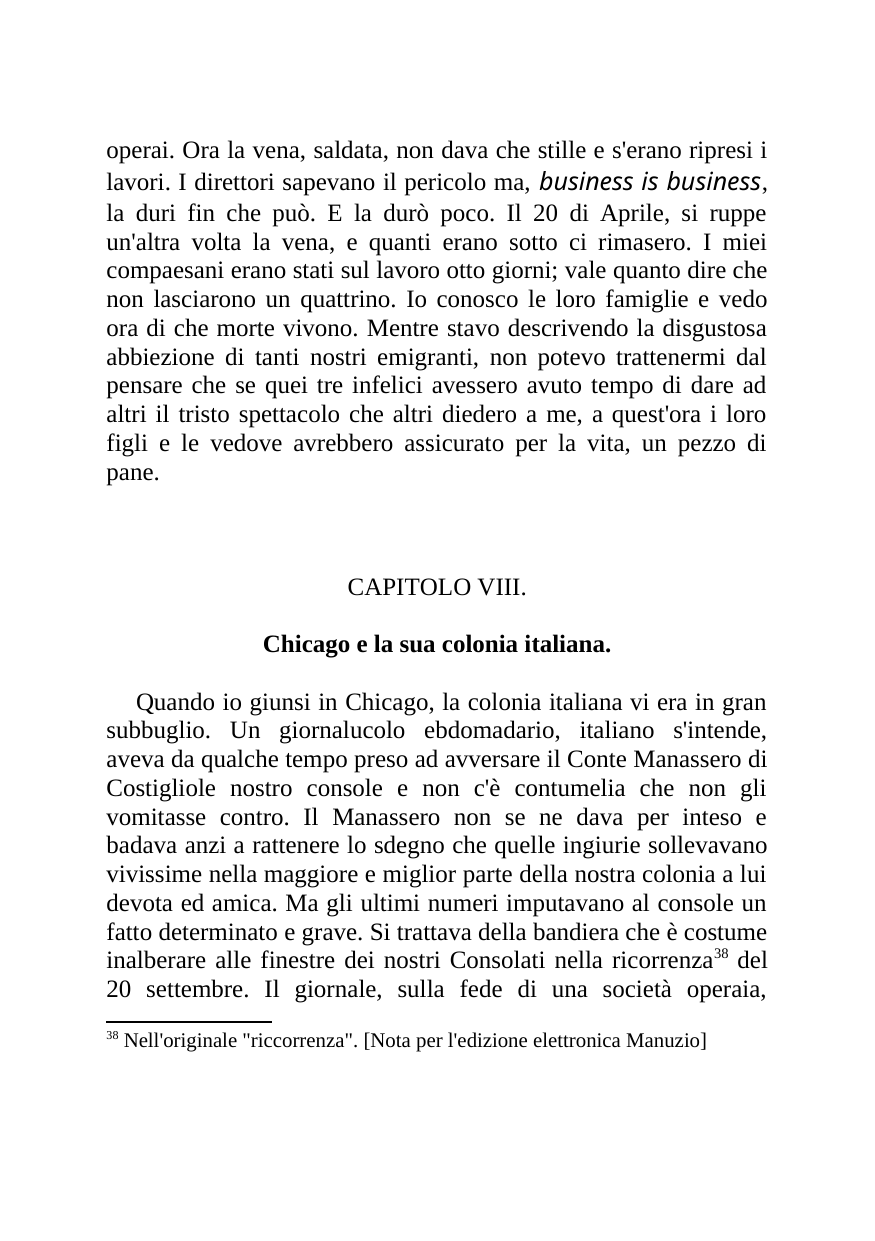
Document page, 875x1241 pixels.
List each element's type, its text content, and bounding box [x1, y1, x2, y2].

text CAPITOLO VIII. [106, 572, 768, 600]
text Chicago e la sua colonia italiana. [106, 629, 768, 658]
text Nell'originale "riccorrenza". [Nota per l'edizione elettronica Manuzio] [106, 1028, 768, 1052]
text operai. Ora la vena, saldata, non dava che stille e s'erano ripresi i lavori. I direttori sapevano il pericolo ma, business is business, la duri fin che può. E la durò poco. Il 20 di Aprile, si ruppe un'altra volta la vena, e quanti erano sotto ci rimasero. I miei compaesani erano stati sul lavoro otto giorni; vale quanto dire che non lasciarono un quattrino. Io conosco le loro famiglie e vedo ora di che morte vivono. Mentre stavo descrivendo la disgustosa abbiezione di tanti nostri emigranti, non potevo trattenermi dal pensare che se quei tre infelici avessero avuto tempo di dare ad altri il tristo spettacolo che altri diedero a me, a quest'ora i loro figli e le vedove avrebbero assicurato per la vita, un pezzo di pane. [106, 135, 768, 485]
text Quando io giunsi in Chicago, la colonia italiana vi era in gran subbuglio. Un giornalucolo ebdomadario, italiano s'intende, aveva da qualche tempo preso ad avversare il Conte Manassero di Costigliole nostro console e non c'è contumelia che non gli vomitasse contro. Il Manassero non se ne dava per inteso e badava anzi a rattenere lo sdegno che quelle ingiurie sollevavano vivissime nella maggiore e miglior parte della nostra colonia a lui devota ed amica. Ma gli ultimi numeri imputavano al console un fatto determinato e grave. Si trattava della bandiera che è costume inalberare alle finestre dei nostri Consolati nella ricorrenza del 20 settembre. Il giornale, sulla fede di una società operaia, [106, 687, 768, 1003]
